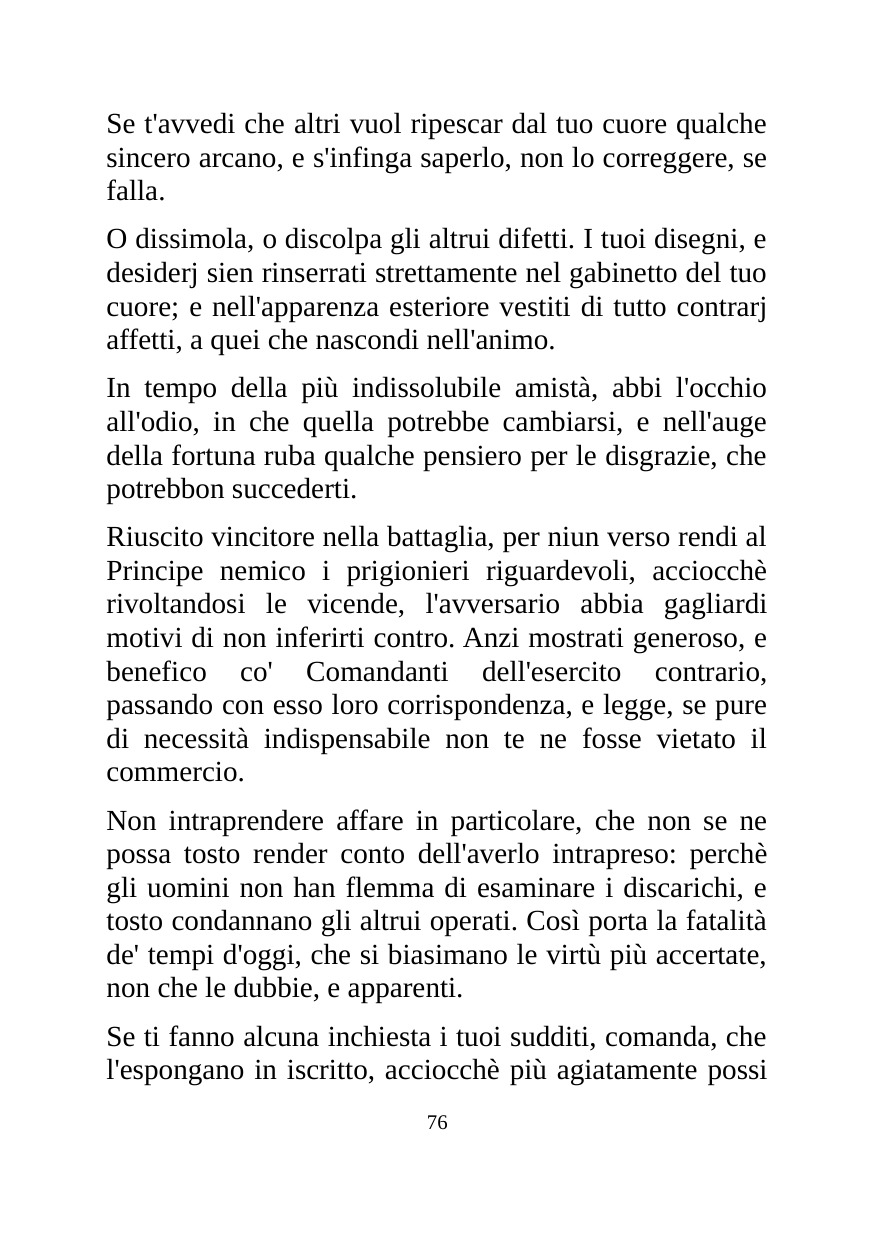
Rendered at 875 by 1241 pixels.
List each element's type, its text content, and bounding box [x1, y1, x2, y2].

text Non intraprendere affare in particolare, che non se ne possa tosto render conto dell'averlo intrapreso: perchè gli uomini non han flemma di esaminare i discarichi, e tosto condannano gli altrui operati. Così porta la fatalità de' tempi d'oggi, che si biasimano le virtù più accertate, non che le dubbie, e apparenti. [106, 803, 768, 1004]
text O dissimola, o discolpa gli altrui difetti. I tuoi disegni, e desiderj sien rinserrati strettamente nel gabinetto del tuo cuore; e nell'apparenza esteriore vestiti di tutto contrarj affetti, a quei che nascondi nell'animo. [106, 222, 768, 356]
text In tempo della più indissolubile amistà, abbi l'occhio all'odio, in che quella potrebbe cambiarsi, e nell'auge della fortuna ruba qualche pensiero per le disgrazie, che potrebbon succederti. [106, 371, 768, 505]
text Riuscito vincitore nella battaglia, per niun verso rendi al Principe nemico i prigionieri riguardevoli, acciocchè rivoltandosi le vicende, l'avversario abbia gagliardi motivi di non inferirti contro. Anzi mostrati generoso, e benefico co' Comandanti dell'esercito contrario, passando con esso loro corrispondenza, e legge, se pure di necessità indispensabile non te ne fosse vietato il commercio. [106, 519, 768, 788]
text Se ti fanno alcuna inchiesta i tuoi sudditi, comanda, che l'espongano in iscritto, acciocchè più agiatamente possi [106, 1019, 768, 1086]
text Se t'avvedi che altri vuol ripescar dal tuo cuore qualche sincero arcano, e s'infinga saperlo, non lo correggere, se falla. [106, 106, 768, 207]
